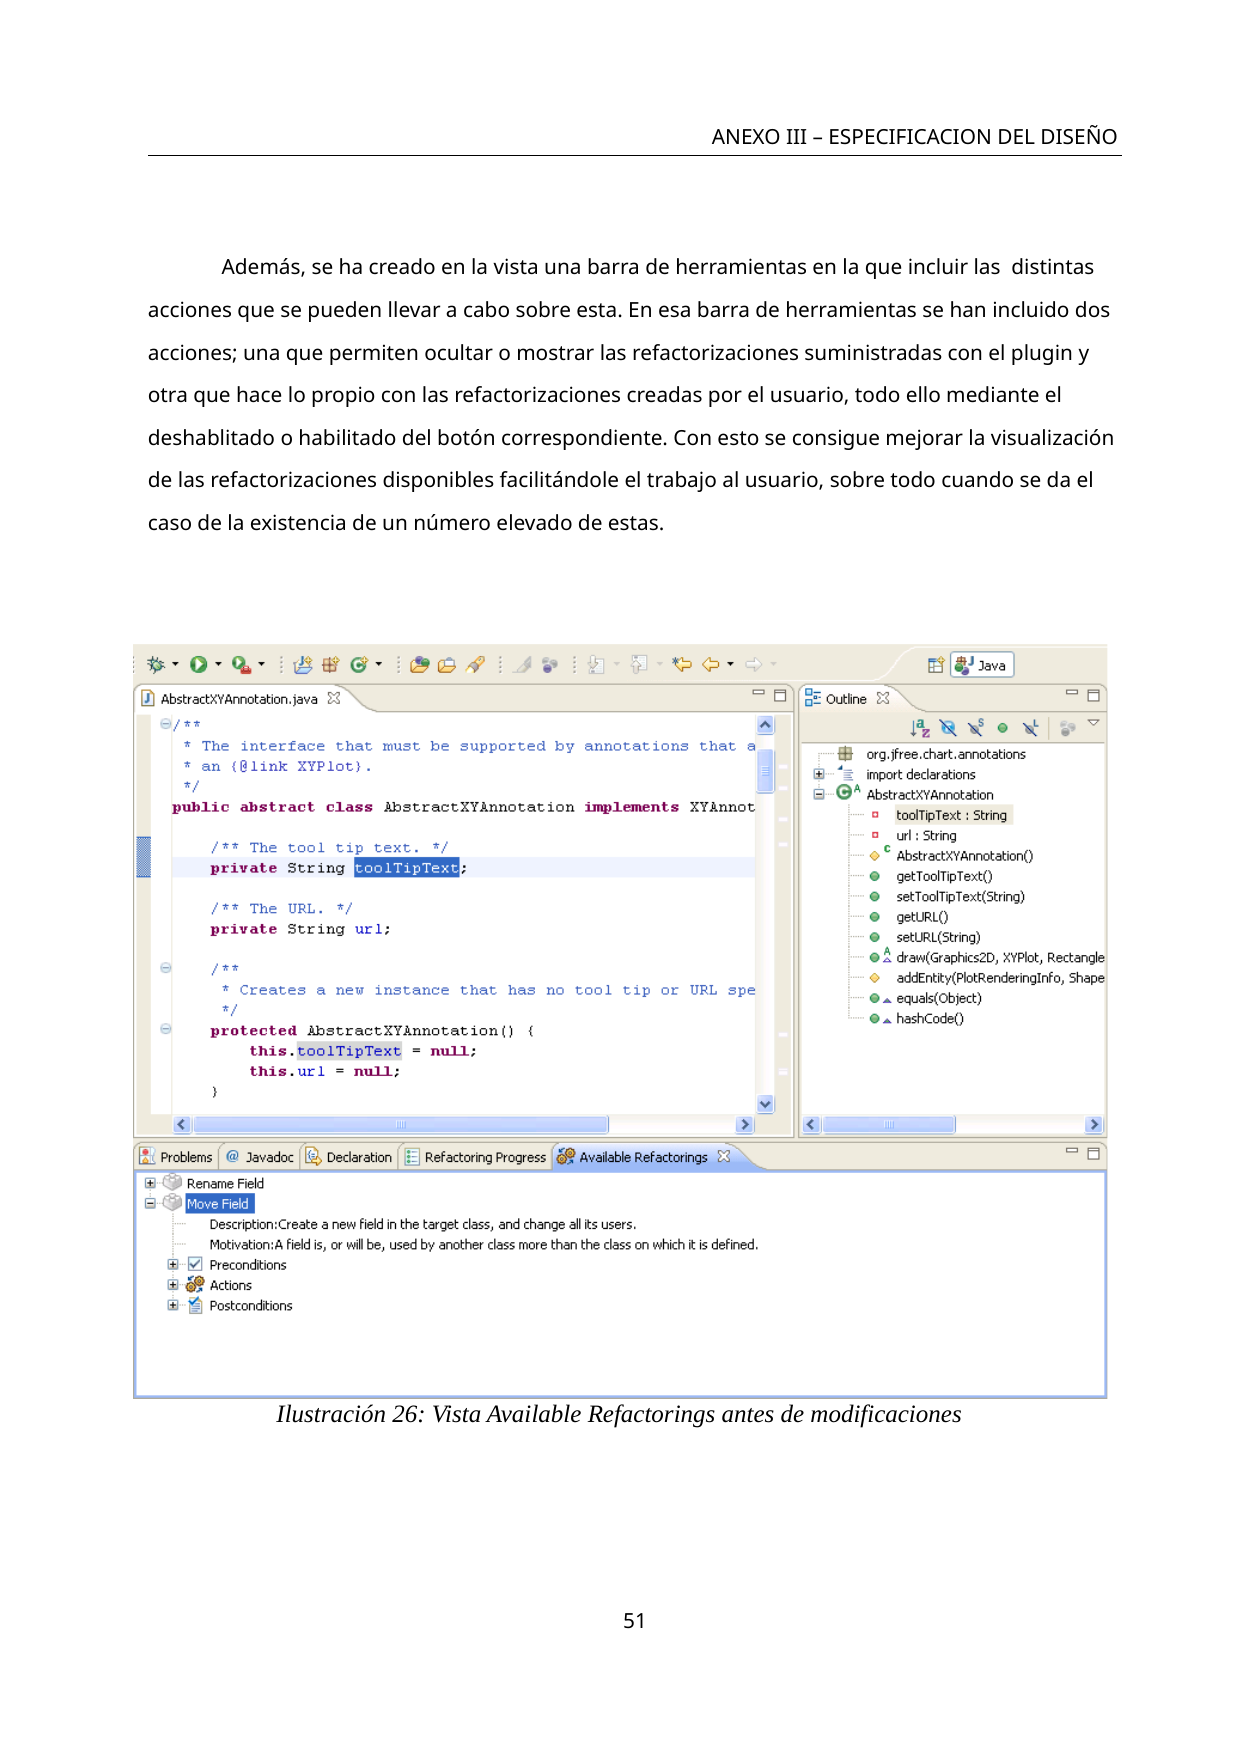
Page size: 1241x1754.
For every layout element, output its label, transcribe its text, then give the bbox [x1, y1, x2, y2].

text Ilustración 26: Vista Available Refactorings antes de modificaciones [133, 1399, 1107, 1428]
picture [133, 643, 1108, 1399]
text Además, se ha creado en la vista una barra de herramientas en la que incluir las distintas acciones que se pueden llevar a cabo sobre esta. En esa barra de herramientas se han incluido dos acciones; una que permiten ocultar o mostrar las refactorizaciones suministradas con el plugin y otra que hace lo propio con las refactorizaciones creadas por el usuario, todo ello mediante el deshablitado o habilitado del botón correspondiente. Con esto se consigue mejorar la visualización de las refactorizaciones disponibles facilitándole el trabajo al usuario, sobre todo cuando se da el caso de la existencia de un número elevado de estas. [148, 252, 1122, 537]
